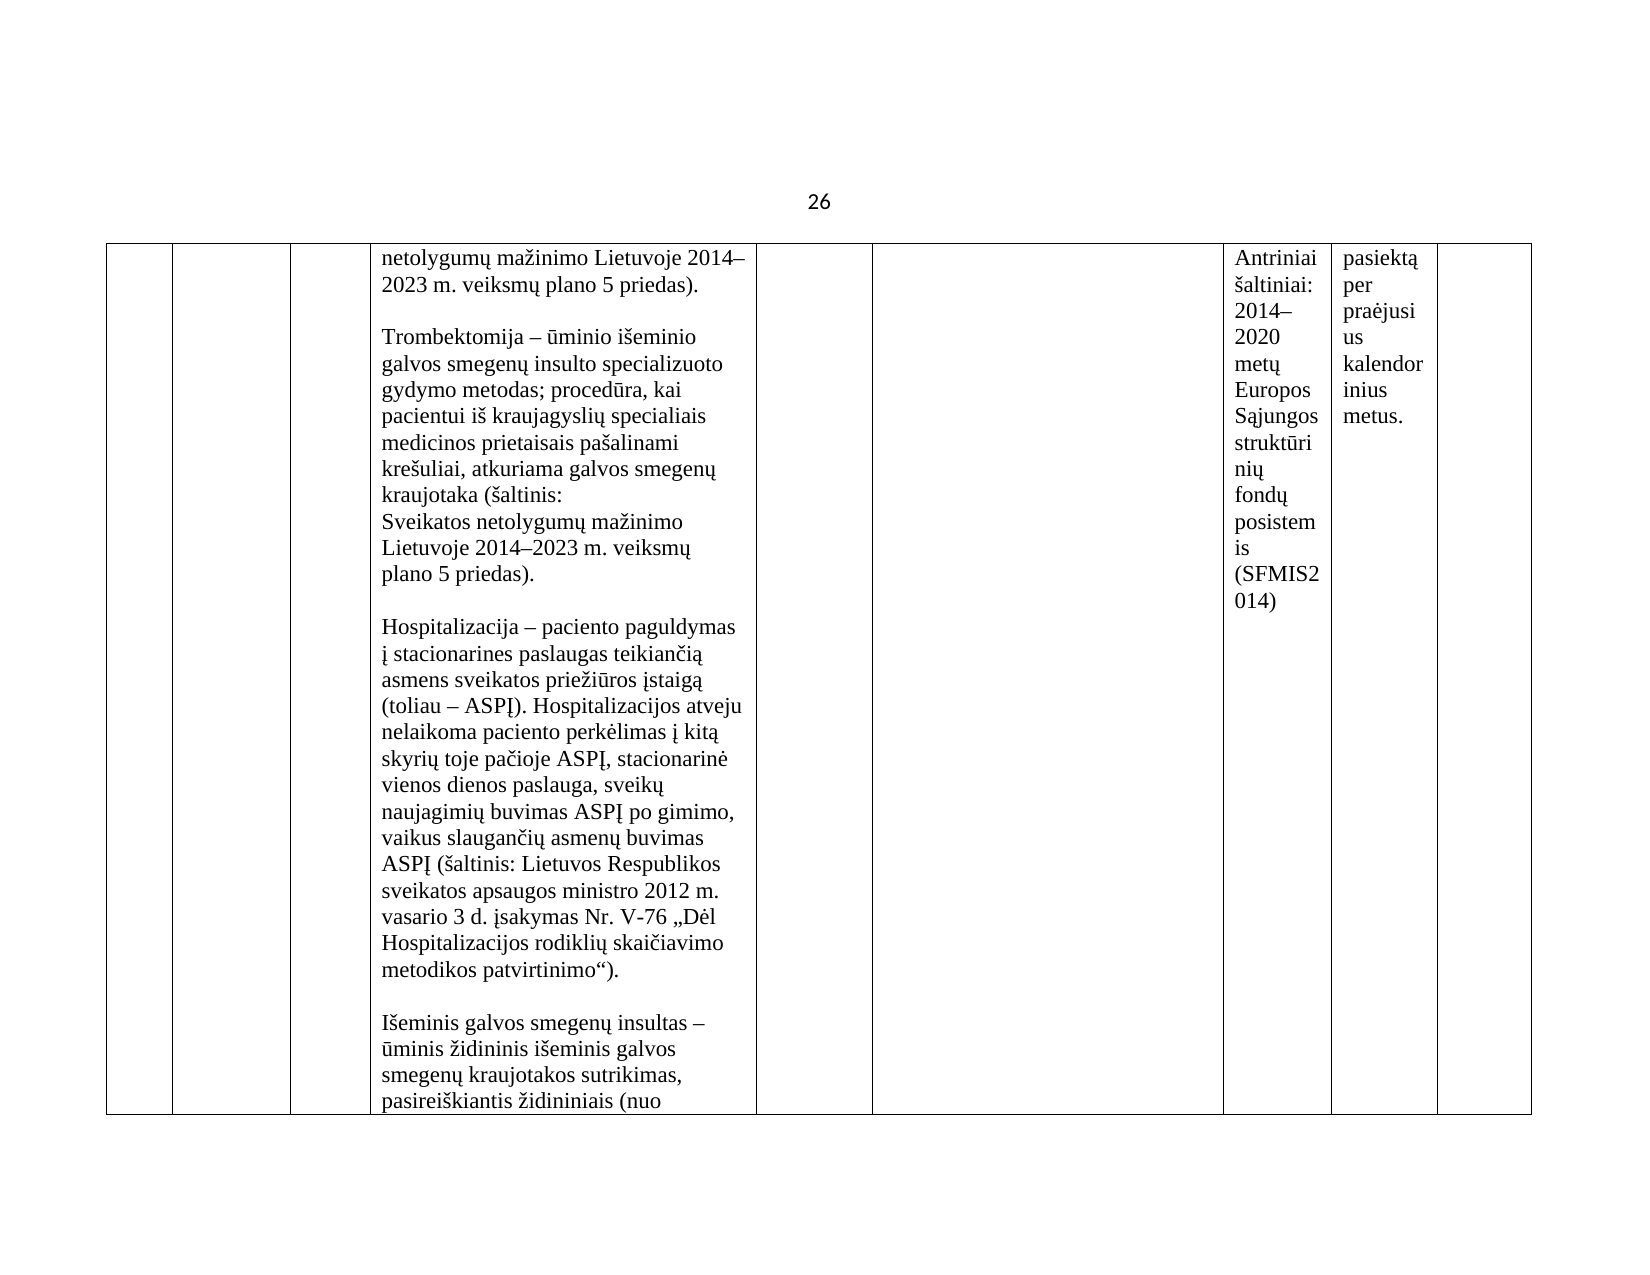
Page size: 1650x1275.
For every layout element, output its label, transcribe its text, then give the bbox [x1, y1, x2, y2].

table_cell [173, 244, 290, 1114]
table_cell [291, 244, 370, 1114]
table_cell [107, 244, 172, 1114]
table_cell [757, 244, 872, 1114]
table_cell Antriniai šaltiniai: 2014–2020 metų Europos Sąjungos struktūrinių fondų posistemis (SFMIS2014) [1224, 244, 1331, 1114]
table_cell pasiektą per praėjusius kalendorinius metus. [1332, 244, 1437, 1114]
table_cell [1438, 244, 1531, 1114]
table_cell netolygumų mažinimo Lietuvoje 2014–2023 m. veiksmų plano 5 priedas). Trombektomija – ūminio išeminio galvos smegenų insulto specializuoto gydymo metodas; procedūra, kai pacientui iš kraujagyslių specialiais medicinos prietaisais pašalinami krešuliai, atkuriama galvos smegenų kraujotaka (šaltinis: Sveikatos netolygumų mažinimo Lietuvoje 2014–2023 m. veiksmų plano 5 priedas). Hospitalizacija – paciento paguldymas į stacionarines paslaugas teikiančią asmens sveikatos priežiūros įstaigą (toliau – ASPĮ). Hospitalizacijos atveju nelaikoma paciento perkėlimas į kitą skyrių toje pačioje ASPĮ, stacionarinė vienos dienos paslauga, sveikų naujagimių buvimas ASPĮ po gimimo, vaikus slaugančių asmenų buvimas ASPĮ (šaltinis: Lietuvos Respublikos sveikatos apsaugos ministro 2012 m. vasario 3 d. įsakymas Nr. V-76 „Dėl Hospitalizacijos rodiklių skaičiavimo metodikos patvirtinimo“). Išeminis galvos smegenų insultas – ūminis židininis išeminis galvos smegenų kraujotakos sutrikimas, pasireiškiantis židininiais (nuo [371, 244, 756, 1114]
table_cell [873, 244, 1223, 1114]
